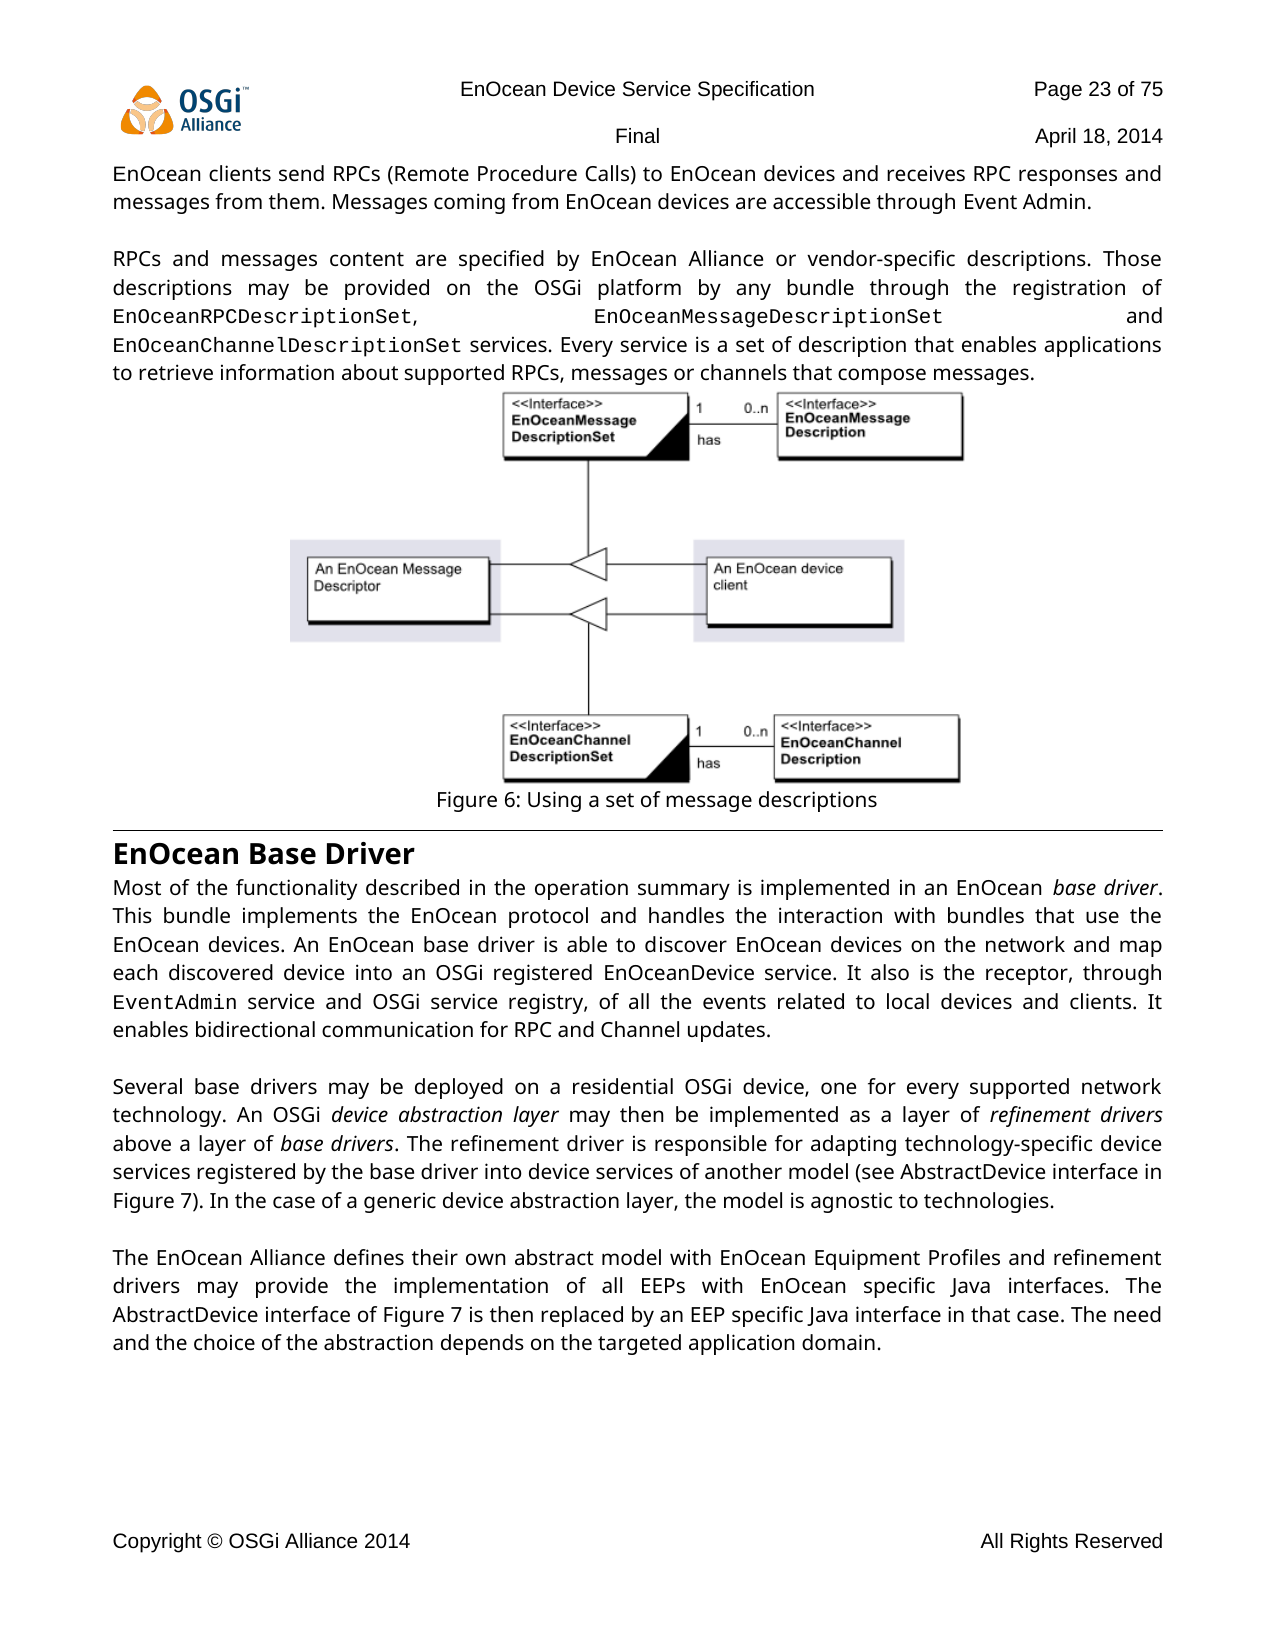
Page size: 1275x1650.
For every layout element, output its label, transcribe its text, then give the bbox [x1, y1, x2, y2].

subtitle EnOcean Base Driver [112, 831, 1163, 873]
text Several base drivers may be deployed on a residential OSGi device, one for every supported network technology. An OSGi device abstraction layer may then be implemented as a layer of refinement drivers above a layer of base drivers. The refinement driver is responsible for adapting technology-specific device services registered by the base driver into device services of another model (see AbstractDevice interface in Figure 7). In the case of a generic device abstraction layer, the model is agnostic to technologies. [112, 1072, 1163, 1214]
text Figure 6: Using a set of message descriptions [150, 786, 1163, 813]
text Most of the functionality described in the operation summary is implemented in an EnOcean base driver. This bundle implements the EnOcean protocol and handles the interaction with bundles that use the EnOcean devices. An EnOcean base driver is able to discover EnOcean devices on the network and map each discovered device into an OSGi registered EnOceanDevice service. It also is the receptor, through EventAdmin service and OSGi service registry, of all the events related to local devices and clients. It enables bidirectional communication for RPC and Channel updates. [112, 873, 1163, 1044]
picture [290, 386, 973, 786]
text EnOcean clients send RPCs (Remote Procedure Calls) to EnOcean devices and receives RPC responses and messages from them. Messages coming from EnOcean devices are accessible through Event Admin. [112, 159, 1163, 216]
text The EnOcean Alliance defines their own abstract model with EnOcean Equipment Profiles and refinement drivers may provide the implementation of all EEPs with EnOcean specific Java interfaces. The AbstractDevice interface of Figure 7 is then replaced by an EEP specific Java interface in that case. The need and the choice of the abstraction depends on the targeted application domain. [112, 1243, 1163, 1357]
text RPCs and messages content are specified by EnOcean Alliance or vendor-specific descriptions. Those descriptions may be provided on the OSGi platform by any bundle through the registration of EnOceanRPCDescriptionSet, EnOceanMessageDescriptionSet and EnOceanChannelDescriptionSet services. Every service is a set of description that enables applications to retrieve information about supported RPCs, messages or channels that compose messages. [112, 244, 1163, 387]
picture [113, 78, 257, 142]
